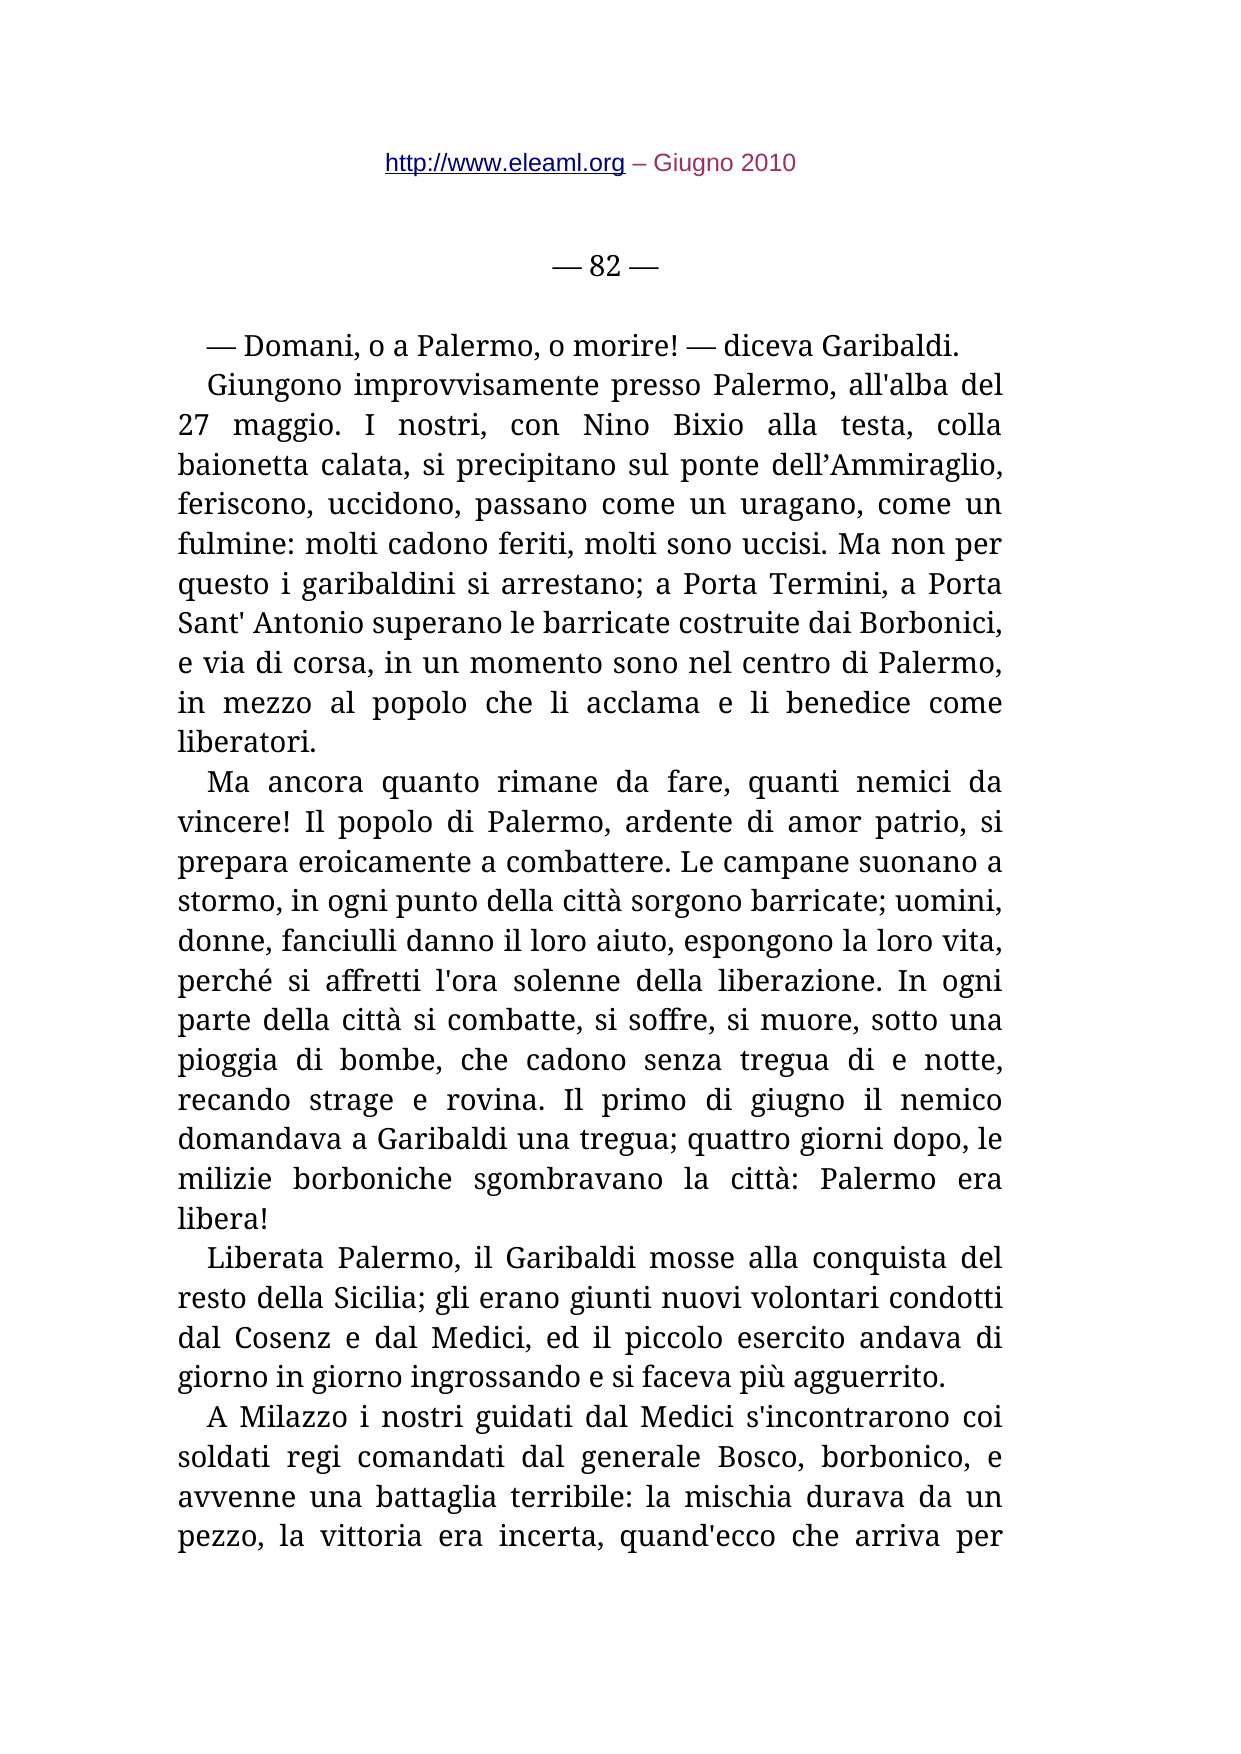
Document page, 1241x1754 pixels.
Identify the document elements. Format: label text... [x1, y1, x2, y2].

text Liberata Palermo, il Garibaldi mosse alla conquista del resto della Sicilia; gli erano giunti nuovi volontari condotti dal Cosenz e dal Medici, ed il piccolo esercito andava di giorno in giorno ingrossando e si faceva più agguerrito. [177, 1238, 1004, 1396]
text — 82 — [177, 246, 1004, 285]
text Ma ancora quanto rimane da fare, quanti nemici da vincere! Il popolo di Palermo, ardente di amor patrio, si prepara eroicamente a combattere. Le campane suonano a stormo, in ogni punto della città sorgono barricate; uomini, donne, fanciulli danno il loro aiuto, espongono la loro vita, perché si affretti l'ora solenne della liberazione. In ogni parte della città si combatte, si soffre, si muore, sotto una pioggia di bombe, che cadono senza tregua di e notte, recando strage e rovina. Il primo di giugno il nemico domandava a Garibaldi una tregua; quattro giorni dopo, le milizie borboniche sgombravano la città: Palermo era libera! [177, 761, 1004, 1238]
text A Milazzo i nostri guidati dal Medici s'incontrarono coi soldati regi comandati dal generale Bosco, borbonico, e avvenne una battaglia terribile: la mischia durava da un pezzo, la vittoria era incerta, quand'ecco che arriva per [177, 1396, 1004, 1555]
text — Domani, o a Palermo, o morire! — diceva Garibaldi. [177, 325, 1004, 364]
text Giungono improvvisamente presso Palermo, all'alba del 27 maggio. I nostri, con Nino Bixio alla testa, colla baionetta calata, si precipitano sul ponte dell’Ammiraglio, feriscono, uccidono, passano come un uragano, come un fulmine: molti cadono feriti, molti sono uccisi. Ma non per questo i garibaldini si arrestano; a Porta Termini, a Porta Sant' Antonio superano le barricate costruite dai Borbonici, e via di corsa, in un momento sono nel centro di Palermo, in mezzo al popolo che li acclama e li benedice come liberatori. [177, 364, 1004, 761]
